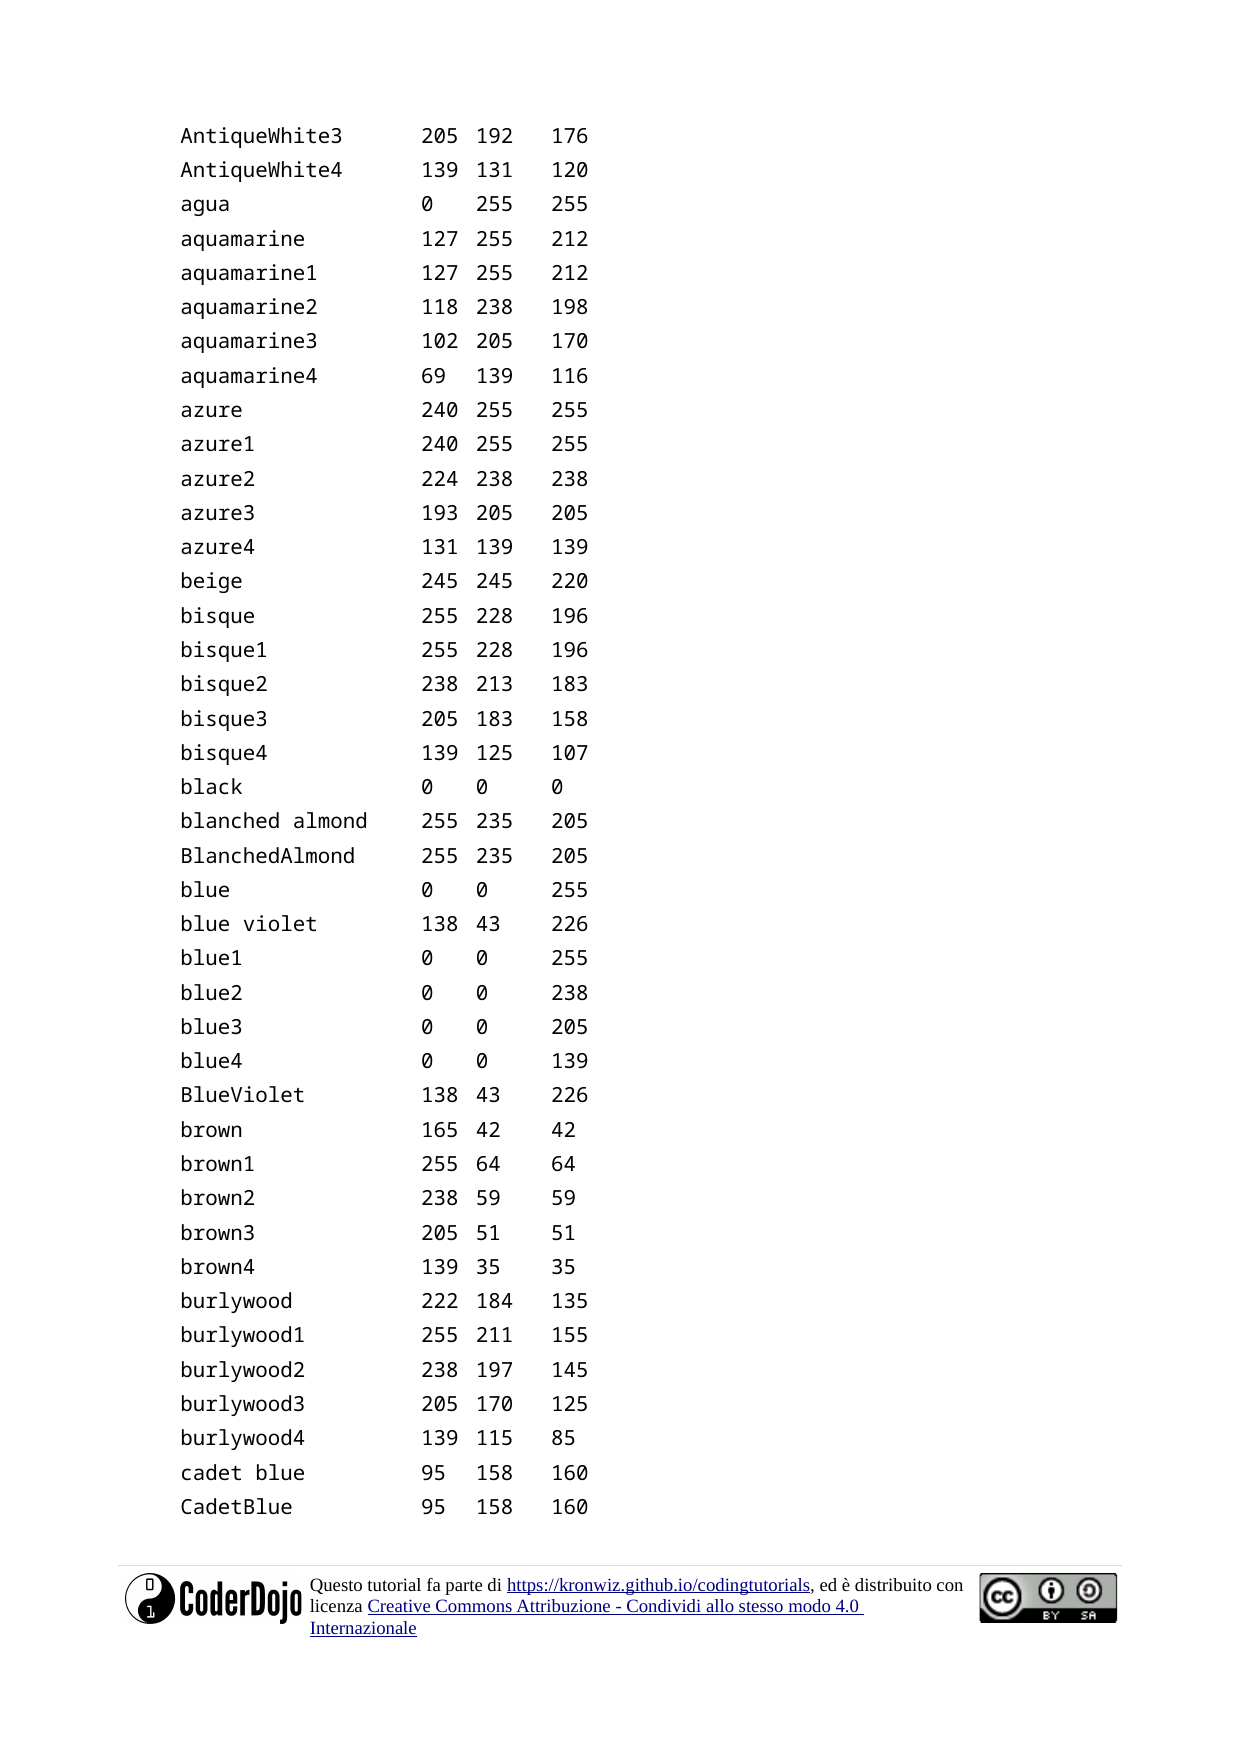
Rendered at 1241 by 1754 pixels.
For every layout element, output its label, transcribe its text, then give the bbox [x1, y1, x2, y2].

table_cell BlanchedAlmond [177, 838, 418, 872]
table_cell 245 [473, 564, 548, 598]
table_cell 228 [473, 598, 548, 632]
table_cell 42 [548, 1112, 610, 1146]
table_cell blue3 [177, 1009, 418, 1043]
table_cell 238 [418, 1181, 473, 1215]
table_cell brown1 [177, 1146, 418, 1181]
table_cell 64 [473, 1146, 548, 1181]
table_cell 222 [418, 1283, 473, 1318]
table_cell 42 [473, 1112, 548, 1146]
table_cell blue1 [177, 941, 418, 975]
table_cell 131 [418, 529, 473, 564]
table_cell AntiqueWhite4 [177, 153, 418, 187]
table_cell 64 [548, 1146, 610, 1181]
table_cell 0 [418, 187, 473, 221]
table_cell 255 [418, 838, 473, 872]
table_cell 138 [418, 1078, 473, 1112]
table_cell BlueViolet [177, 1078, 418, 1112]
table_cell 139 [418, 735, 473, 769]
table_cell 238 [548, 461, 610, 495]
table_cell 226 [548, 1078, 610, 1112]
table_cell 235 [473, 838, 548, 872]
table_cell blue [177, 872, 418, 906]
table_cell brown [177, 1112, 418, 1146]
table_cell 125 [548, 1386, 610, 1420]
table_cell 226 [548, 906, 610, 941]
table_cell 176 [548, 118, 610, 152]
table_cell 139 [473, 529, 548, 564]
table_cell 205 [418, 1386, 473, 1420]
table_cell 238 [418, 1352, 473, 1386]
table_cell 138 [418, 906, 473, 941]
table_cell 69 [418, 358, 473, 392]
table_cell 211 [473, 1318, 548, 1352]
table_cell 158 [473, 1489, 548, 1523]
table_cell 184 [473, 1283, 548, 1318]
table_cell aquamarine [177, 221, 418, 255]
picture [125, 1573, 302, 1624]
table_cell blue4 [177, 1044, 418, 1078]
table_cell 205 [418, 701, 473, 735]
table_cell 0 [418, 769, 473, 803]
table_cell 51 [548, 1215, 610, 1249]
table_cell azure2 [177, 461, 418, 495]
table_cell 240 [418, 427, 473, 461]
table_cell 205 [418, 1215, 473, 1249]
table_cell 170 [473, 1386, 548, 1420]
table_cell 0 [473, 1044, 548, 1078]
table_cell 51 [473, 1215, 548, 1249]
table_cell 35 [548, 1249, 610, 1283]
table_cell 255 [473, 255, 548, 289]
table_cell 120 [548, 153, 610, 187]
table_cell 197 [473, 1352, 548, 1386]
table_cell bisque3 [177, 701, 418, 735]
table_cell 127 [418, 255, 473, 289]
table_cell 160 [548, 1455, 610, 1489]
table_cell 212 [548, 221, 610, 255]
table_cell 0 [548, 769, 610, 803]
table_cell 183 [548, 666, 610, 701]
table_cell 145 [548, 1352, 610, 1386]
table_cell 95 [418, 1489, 473, 1523]
table_cell 85 [548, 1420, 610, 1455]
picture [979, 1573, 1118, 1623]
table_cell azure1 [177, 427, 418, 461]
table_cell 127 [418, 221, 473, 255]
table_cell 255 [548, 187, 610, 221]
table_cell bisque2 [177, 666, 418, 701]
table_cell 205 [418, 118, 473, 152]
table_cell burlywood [177, 1283, 418, 1318]
table_cell 0 [473, 1009, 548, 1043]
table_cell 255 [473, 187, 548, 221]
table_cell 107 [548, 735, 610, 769]
table_cell 255 [418, 632, 473, 666]
table_cell brown3 [177, 1215, 418, 1249]
table_cell 158 [473, 1455, 548, 1489]
table_cell 0 [473, 872, 548, 906]
table_cell burlywood1 [177, 1318, 418, 1352]
table_cell 139 [473, 358, 548, 392]
table_cell 0 [418, 1044, 473, 1078]
table_cell 255 [548, 872, 610, 906]
table_cell 205 [548, 1009, 610, 1043]
table_cell 139 [548, 529, 610, 564]
table_cell blue violet [177, 906, 418, 941]
table_cell blue2 [177, 975, 418, 1009]
table_cell 183 [473, 701, 548, 735]
table_cell 238 [548, 975, 610, 1009]
table_cell azure4 [177, 529, 418, 564]
table_cell 0 [473, 769, 548, 803]
table_cell 255 [473, 427, 548, 461]
table_cell 118 [418, 290, 473, 324]
table_cell aquamarine4 [177, 358, 418, 392]
table_cell 139 [418, 153, 473, 187]
table_cell 0 [418, 941, 473, 975]
table_cell burlywood3 [177, 1386, 418, 1420]
table_cell 205 [473, 324, 548, 358]
table_cell 255 [418, 598, 473, 632]
table_cell 235 [473, 804, 548, 838]
table_cell 255 [548, 941, 610, 975]
table_cell aquamarine3 [177, 324, 418, 358]
table_cell cadet blue [177, 1455, 418, 1489]
table_cell brown4 [177, 1249, 418, 1283]
table_cell azure3 [177, 495, 418, 529]
table_cell aquamarine2 [177, 290, 418, 324]
table_cell 193 [418, 495, 473, 529]
table_cell 205 [548, 495, 610, 529]
table_cell 0 [418, 975, 473, 1009]
table_cell 135 [548, 1283, 610, 1318]
table_cell 255 [548, 392, 610, 427]
table_cell 205 [548, 804, 610, 838]
table_cell 0 [418, 1009, 473, 1043]
table_cell 0 [473, 941, 548, 975]
table_cell 245 [418, 564, 473, 598]
table_cell 0 [418, 872, 473, 906]
table_cell 255 [548, 427, 610, 461]
table_cell 0 [473, 975, 548, 1009]
table_cell 255 [473, 221, 548, 255]
table_cell 59 [548, 1181, 610, 1215]
table_cell 116 [548, 358, 610, 392]
table_cell 59 [473, 1181, 548, 1215]
table_cell 213 [473, 666, 548, 701]
table_cell burlywood2 [177, 1352, 418, 1386]
table_cell burlywood4 [177, 1420, 418, 1455]
table_cell AntiqueWhite3 [177, 118, 418, 152]
table_cell bisque [177, 598, 418, 632]
table_cell 115 [473, 1420, 548, 1455]
table_cell 35 [473, 1249, 548, 1283]
table_cell 220 [548, 564, 610, 598]
table_cell black [177, 769, 418, 803]
table_cell 224 [418, 461, 473, 495]
table_cell 158 [548, 701, 610, 735]
table_cell beige [177, 564, 418, 598]
table_cell 228 [473, 632, 548, 666]
table_cell 102 [418, 324, 473, 358]
table_cell 205 [473, 495, 548, 529]
table_cell aquamarine1 [177, 255, 418, 289]
table_cell 155 [548, 1318, 610, 1352]
table_cell 196 [548, 632, 610, 666]
table_cell 240 [418, 392, 473, 427]
table_cell 165 [418, 1112, 473, 1146]
table_cell bisque1 [177, 632, 418, 666]
table_cell 255 [418, 1318, 473, 1352]
table_cell 255 [473, 392, 548, 427]
table_cell 212 [548, 255, 610, 289]
table_cell 205 [548, 838, 610, 872]
table_cell 95 [418, 1455, 473, 1489]
table_cell blanched almond [177, 804, 418, 838]
table_cell bisque4 [177, 735, 418, 769]
table_cell 170 [548, 324, 610, 358]
table_cell 238 [418, 666, 473, 701]
table_cell 198 [548, 290, 610, 324]
table_cell 238 [473, 461, 548, 495]
table_cell 139 [548, 1044, 610, 1078]
table_cell 238 [473, 290, 548, 324]
table_cell 139 [418, 1249, 473, 1283]
table_cell 43 [473, 1078, 548, 1112]
table_cell 131 [473, 153, 548, 187]
table_cell brown2 [177, 1181, 418, 1215]
table_cell 160 [548, 1489, 610, 1523]
table_cell 255 [418, 1146, 473, 1181]
table_cell 255 [418, 804, 473, 838]
table_cell CadetBlue [177, 1489, 418, 1523]
table_cell 125 [473, 735, 548, 769]
table_cell azure [177, 392, 418, 427]
table_cell 196 [548, 598, 610, 632]
table_cell 192 [473, 118, 548, 152]
table_cell 43 [473, 906, 548, 941]
table_cell 139 [418, 1420, 473, 1455]
table_cell agua [177, 187, 418, 221]
